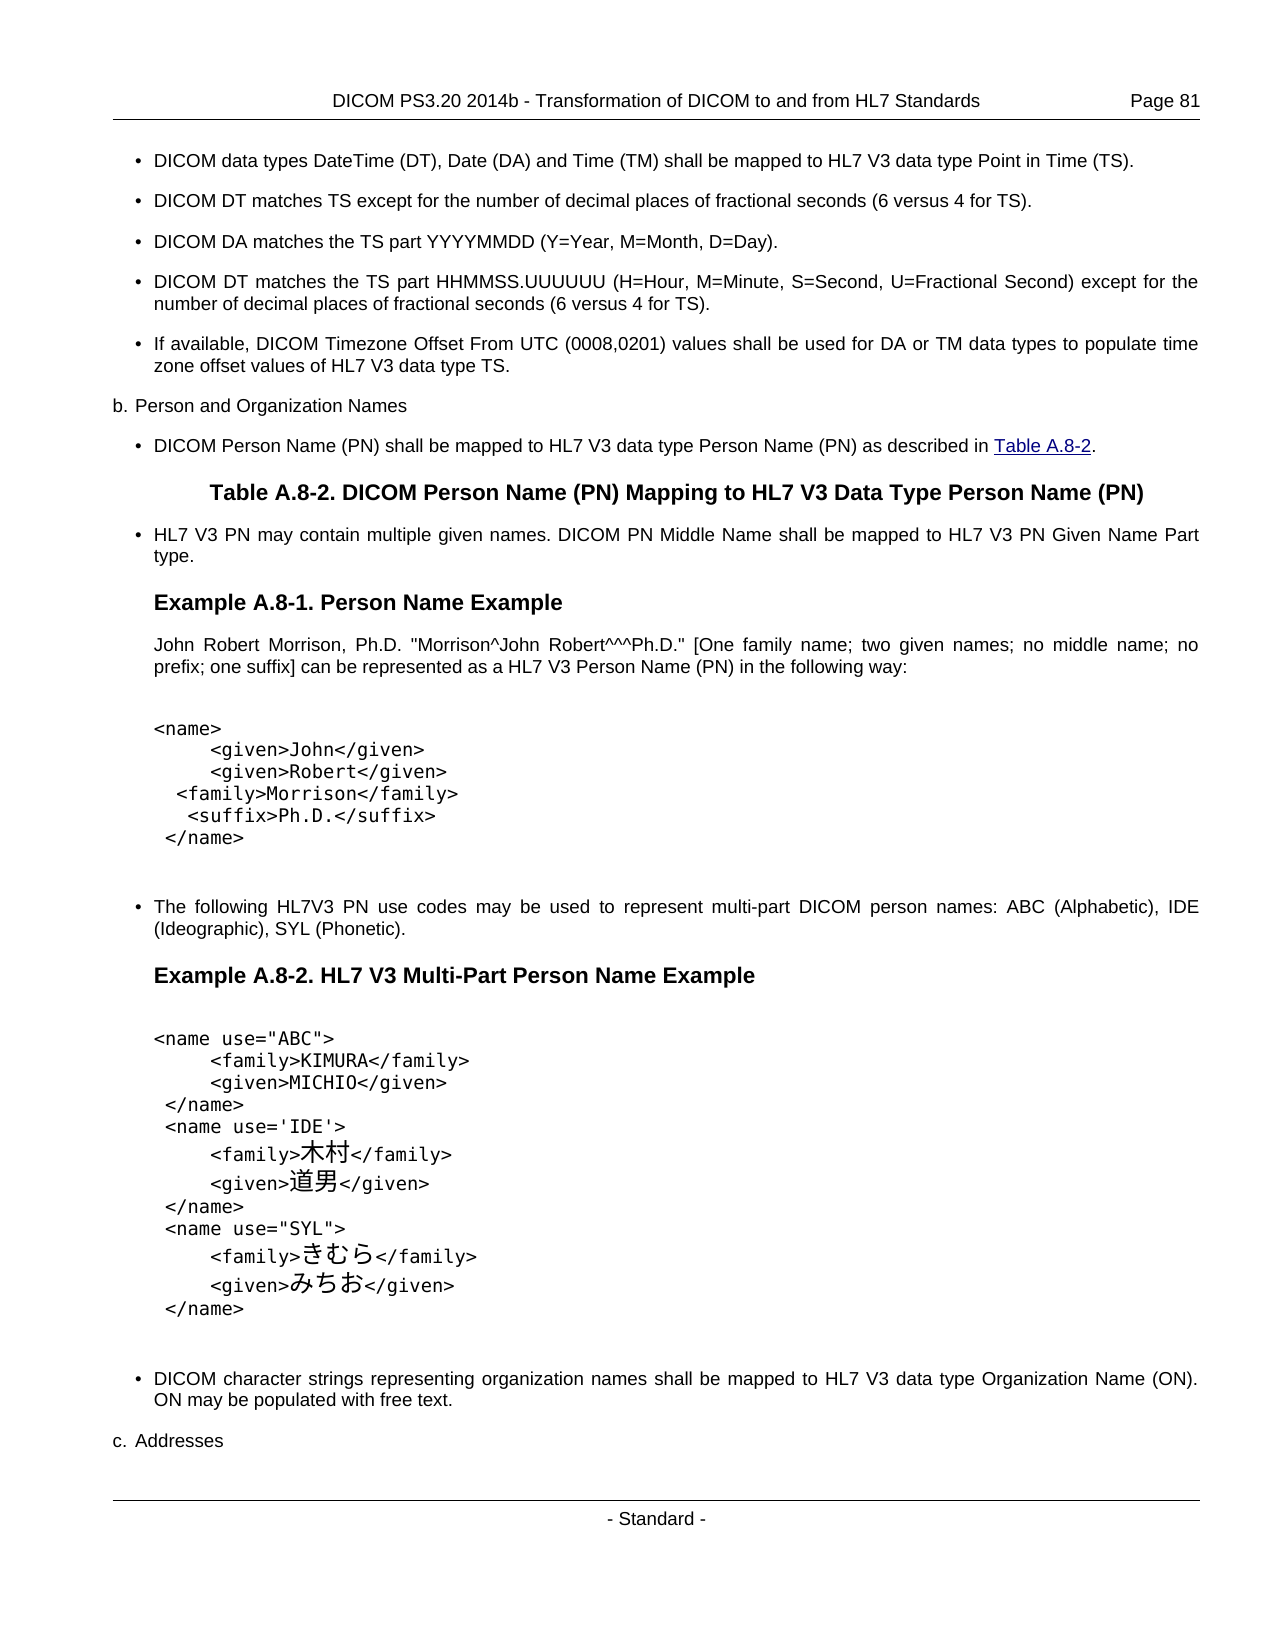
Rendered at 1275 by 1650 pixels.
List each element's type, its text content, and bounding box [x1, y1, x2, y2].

list Example A.8-1. Person Name Example [135, 589, 1200, 615]
list If available, DICOM Timezone Offset From UTC (0008,0201) values shall be used for DA or TM data types to populate time zone offset values of HL7 V3 data type TS. [135, 333, 1200, 376]
list DICOM character strings representing organization names shall be mapped to HL7 V3 data type Organization Name (ON). ON may be populated with free text. [135, 1368, 1200, 1411]
list <name use="ABC"> <family>KIMURA</family> <given>MICHIO</given> </name> <name use='IDE'> <family>木村</family> <given>道男</given> </name> <name use="SYL"> <family>きむら</family> <given>みちお</given> </name> [135, 1007, 1200, 1349]
list Example A.8-2. HL7 V3 Multi-Part Person Name Example [135, 962, 1200, 988]
list DICOM DT matches the TS part HHMMSS.UUUUUU (H=Hour, M=Minute, S=Second, U=Fractional Second) except for the number of decimal places of fractional seconds (6 versus 4 for TS). [135, 271, 1200, 314]
list DICOM DT matches TS except for the number of decimal places of fractional seconds (6 versus 4 for TS). [135, 190, 1200, 212]
list Table A.8-2. DICOM Person Name (PN) Mapping to HL7 V3 Data Type Person Name (PN) [135, 479, 1200, 505]
list DICOM data types DateTime (DT), Date (DA) and Time (TM) shall be mapped to HL7 V3 data type Point in Time (TS). [135, 150, 1200, 172]
list Person and Organization Names [112, 395, 1200, 416]
list DICOM DA matches the TS part YYYYMMDD (Y=Year, M=Month, D=Day). [135, 231, 1200, 252]
list John Robert Morrison, Ph.D. "Morrison^John Robert^^^Ph.D." [One family name; two given names; no middle name; no prefix; one suffix] can be represented as a HL7 V3 Person Name (PN) in the following way: [135, 634, 1200, 677]
list HL7 V3 PN may contain multiple given names. DICOM PN Middle Name shall be mapped to HL7 V3 PN Given Name Part type. [135, 524, 1200, 567]
list <name> <given>John</given> <given>Robert</given> <family>Morrison</family> <suffix>Ph.D.</suffix> </name> [135, 696, 1200, 878]
list The following HL7V3 PN use codes may be used to represent multi-part DICOM person names: ABC (Alphabetic), IDE (Ideographic), SYL (Phonetic). [135, 896, 1200, 939]
list DICOM Person Name (PN) shall be mapped to HL7 V3 data type Person Name (PN) as described in Table A.8-2. [135, 435, 1200, 457]
list Addresses [112, 1429, 1200, 1451]
